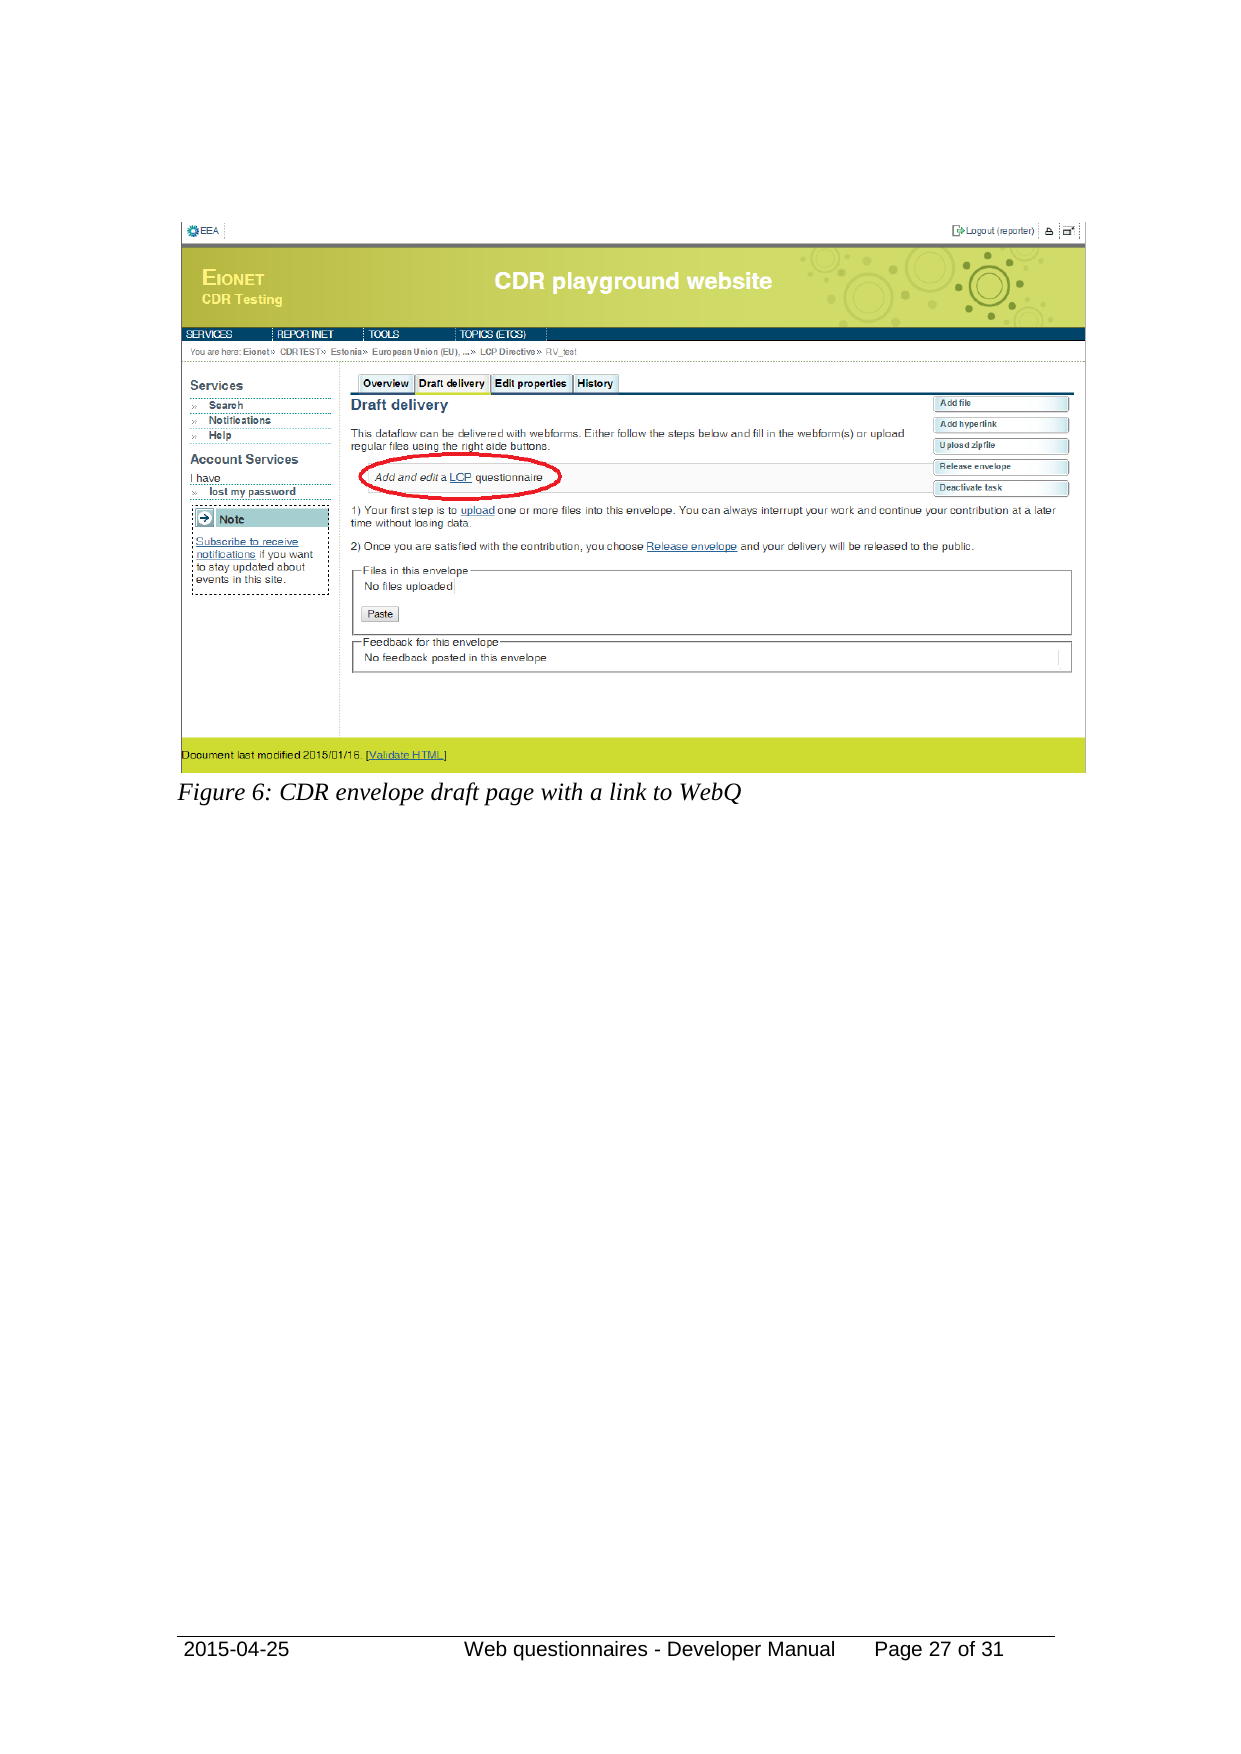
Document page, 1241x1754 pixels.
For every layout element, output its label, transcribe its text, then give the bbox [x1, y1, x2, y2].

text Figure 6: CDR envelope draft page with a link to WebQ [177, 777, 1092, 806]
picture [177, 222, 1093, 777]
